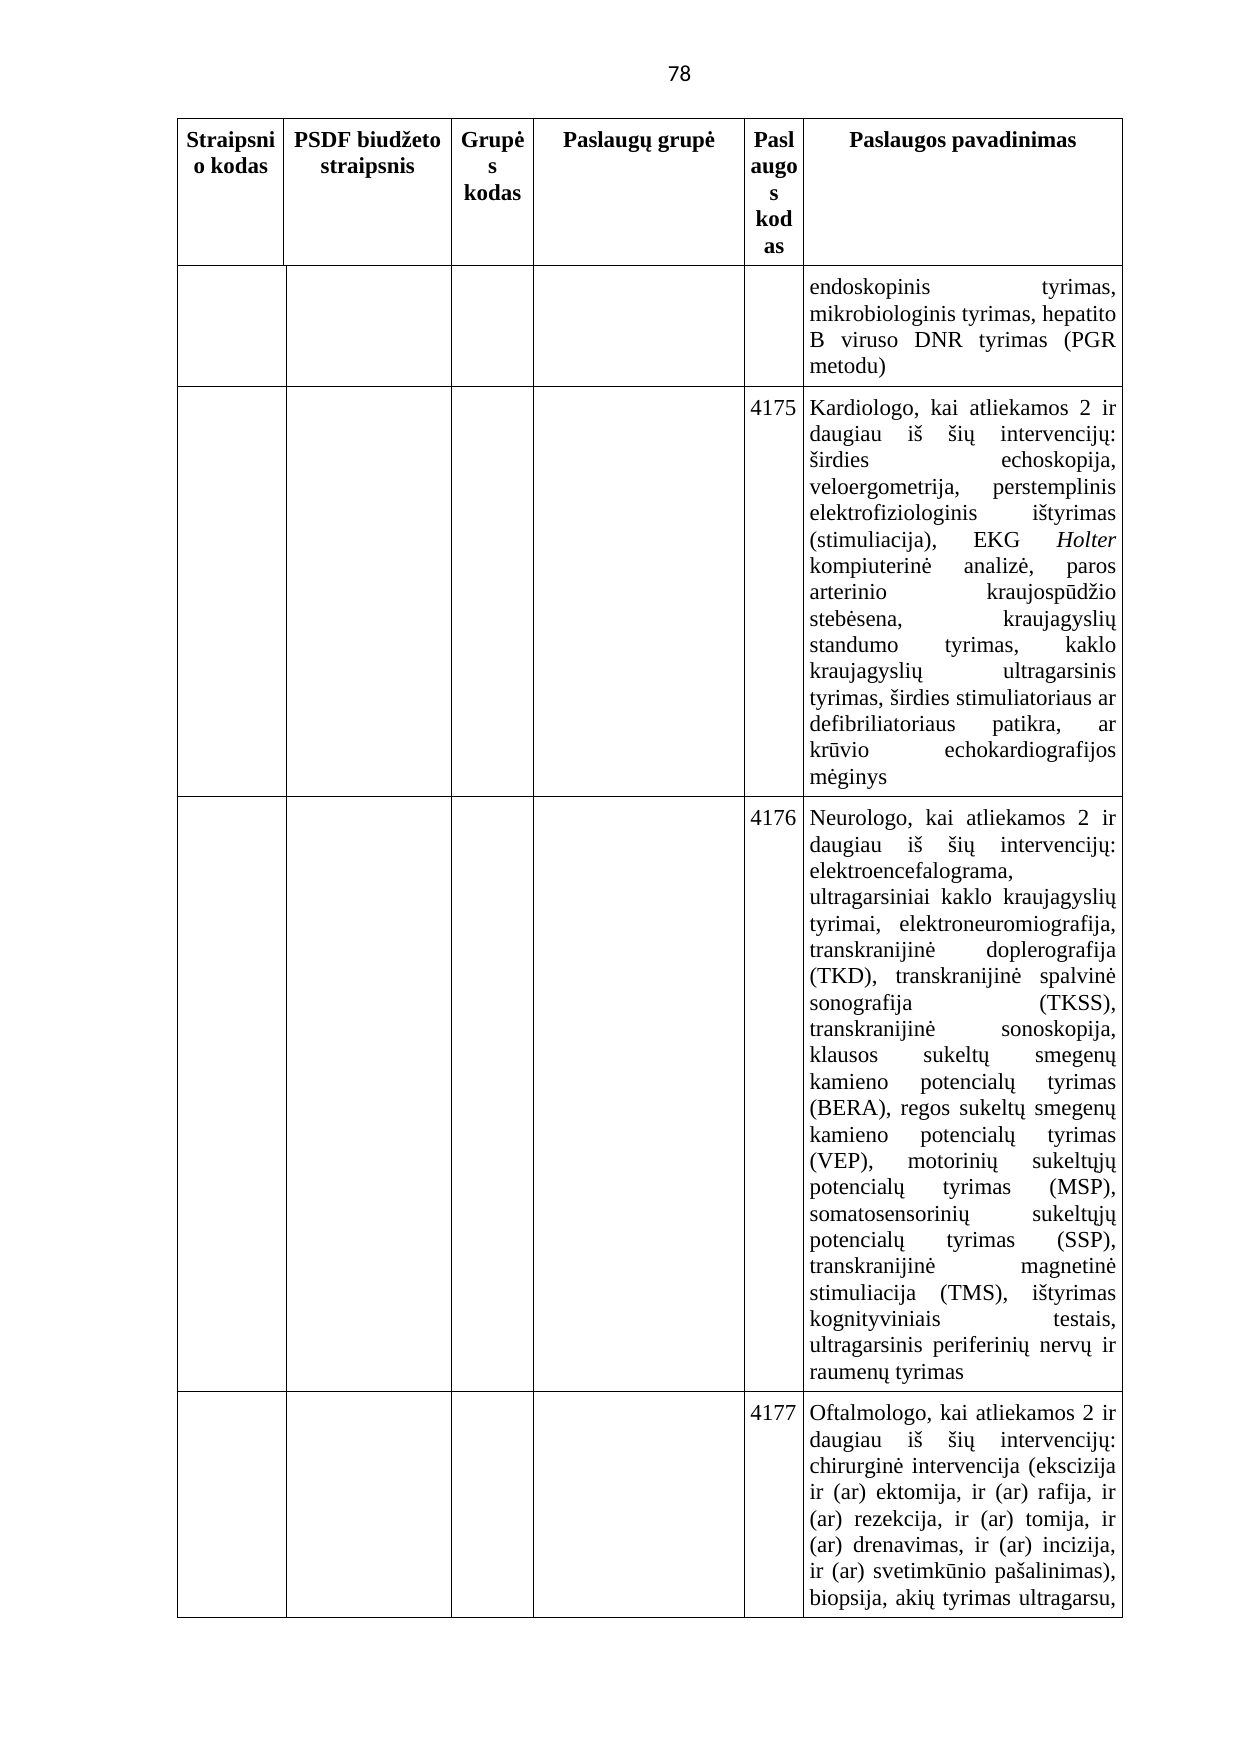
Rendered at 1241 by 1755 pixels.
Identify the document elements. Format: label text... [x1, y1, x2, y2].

table_cell [452, 1392, 533, 1617]
table_cell [178, 1392, 286, 1617]
table_cell [178, 387, 286, 796]
table_cell [534, 387, 744, 796]
table_header Straipsnio kodas [178, 119, 283, 265]
table_header Paslaugų grupė [534, 119, 744, 265]
table_cell [287, 266, 451, 386]
table_cell Neurologo, kai atliekamos 2 ir daugiau iš šių intervencijų: elektroencefalograma, ultragarsiniai kaklo kraujagyslių tyrimai, elektroneuromiografija, transkranijinė doplerografija (TKD), transkranijinė spalvinė sonografija (TKSS), transkranijinė sonoskopija, klausos sukeltų smegenų kamieno potencialų tyrimas (BERA), regos sukeltų smegenų kamieno potencialų tyrimas (VEP), motorinių sukeltųjų potencialų tyrimas (MSP), somatosensorinių sukeltųjų potencialų tyrimas (SSP), transkranijinė magnetinė stimuliacija (TMS), ištyrimas kognityviniais testais, ultragarsinis periferinių nervų ir raumenų tyrimas [804, 797, 1122, 1391]
table_cell [534, 797, 744, 1391]
table_cell [287, 1392, 451, 1617]
table_cell endoskopinis tyrimas, mikrobiologinis tyrimas, hepatito B viruso DNR tyrimas (PGR metodu) [804, 266, 1122, 386]
table_cell 4177 [745, 1392, 803, 1617]
table_cell 4176 [745, 797, 803, 1391]
table_cell Kardiologo, kai atliekamos 2 ir daugiau iš šių intervencijų: širdies echoskopija, veloergometrija, perstemplinis elektrofiziologinis ištyrimas (stimuliacija), EKG Holter kompiuterinė analizė, paros arterinio kraujospūdžio stebėsena, kraujagyslių standumo tyrimas, kaklo kraujagyslių ultragarsinis tyrimas, širdies stimuliatoriaus ar defibriliatoriaus patikra, ar krūvio echokardiografijos mėginys [804, 387, 1122, 796]
table_cell [178, 797, 286, 1391]
table_cell 4175 [745, 387, 803, 796]
table_cell [534, 266, 744, 386]
table_cell [178, 266, 286, 386]
table_header Grupės kodas [452, 119, 533, 265]
table_header Paslaugos kodas [745, 119, 803, 265]
table_header PSDF biudžeto straipsnis [284, 119, 451, 265]
table_header Paslaugos pavadinimas [804, 119, 1122, 265]
table_cell [452, 387, 533, 796]
table_cell [452, 266, 533, 386]
table_cell [745, 266, 803, 386]
table_cell Oftalmologo, kai atliekamos 2 ir daugiau iš šių intervencijų: chirurginė intervencija (ekscizija ir (ar) ektomija, ir (ar) rafija, ir (ar) rezekcija, ir (ar) tomija, ir (ar) drenavimas, ir (ar) incizija, ir (ar) svetimkūnio pašalinimas), biopsija, akių tyrimas ultragarsu, [804, 1392, 1122, 1617]
table_cell [534, 1392, 744, 1617]
table_cell [287, 387, 451, 796]
table_cell [452, 797, 533, 1391]
table_cell [287, 797, 451, 1391]
